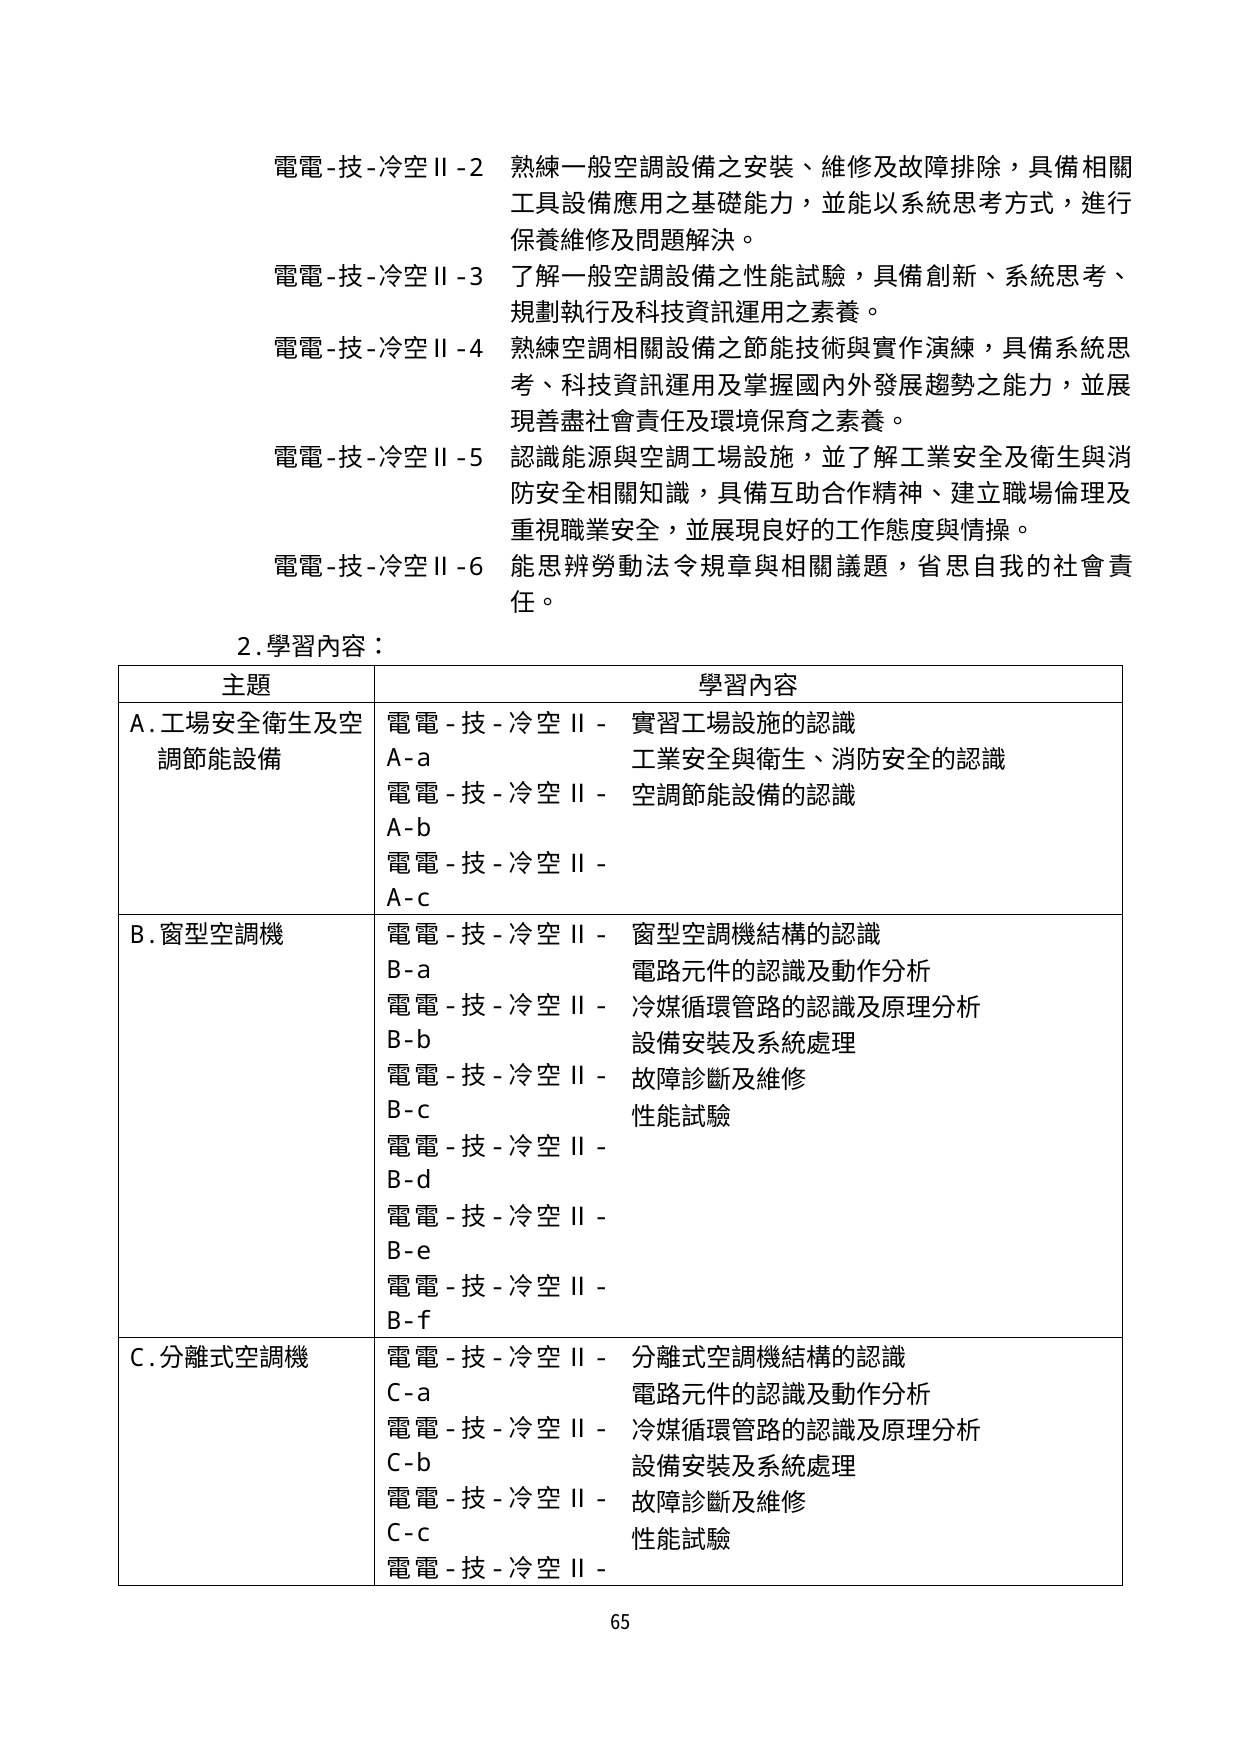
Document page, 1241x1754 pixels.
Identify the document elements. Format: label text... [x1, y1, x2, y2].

text 2.學習內容： [118, 619, 1122, 665]
table_cell 實習工場設施的認識 工業安全與衛生、消防安全的認識 空調節能設備的認識 [620, 703, 1122, 914]
table_cell 電電-技-冷空Ⅱ-2 [262, 148, 498, 256]
table_cell 分離式空調機結構的認識 電路元件的認識及動作分析 冷媒循環管路的認識及原理分析 設備安裝及系統處理 故障診斷及維修 性能試驗 [620, 1338, 1122, 1585]
table_cell 熟練空調相關設備之節能技術與實作演練，具備系統思考、科技資訊運用及掌握國內外發展趨勢之能力，並展現善盡社會責任及環境保育之素養。 [499, 329, 1144, 438]
table_header 學習內容 [375, 666, 1122, 702]
table_cell 電電-技-冷空Ⅱ-6 [262, 546, 498, 619]
table_cell 電電-技-冷空Ⅱ-A-a 電電-技-冷空Ⅱ-A-b 電電-技-冷空Ⅱ-A-c [375, 703, 620, 914]
table_cell 電電-技-冷空Ⅱ-4 [262, 329, 498, 438]
table_cell 電電-技-冷空Ⅱ-3 [262, 256, 498, 329]
table_cell A.工場安全衛生及空調節能設備 [119, 703, 374, 914]
table_cell 電電-技-冷空Ⅱ-B-a 電電-技-冷空Ⅱ-B-b 電電-技-冷空Ⅱ-B-c 電電-技-冷空Ⅱ-B-d 電電-技-冷空Ⅱ-B-e 電電-技-冷空Ⅱ-B-f [375, 915, 620, 1337]
table_cell 能思辨勞動法令規章與相關議題，省思自我的社會責任。 [499, 546, 1144, 619]
table_cell 熟練一般空調設備之安裝、維修及故障排除，具備相關工具設備應用之基礎能力，並能以系統思考方式，進行保養維修及問題解決。 [499, 148, 1144, 256]
table_header 主題 [119, 666, 374, 702]
table_cell 窗型空調機結構的認識 電路元件的認識及動作分析 冷媒循環管路的認識及原理分析 設備安裝及系統處理 故障診斷及維修 性能試驗 [620, 915, 1122, 1337]
table_cell 了解一般空調設備之性能試驗，具備創新、系統思考、規劃執行及科技資訊運用之素養。 [499, 256, 1144, 329]
table_cell 電電-技-冷空Ⅱ-5 [262, 438, 498, 546]
table_cell 電電-技-冷空Ⅱ-C-a 電電-技-冷空Ⅱ-C-b 電電-技-冷空Ⅱ-C-c 電電-技-冷空Ⅱ- [375, 1338, 620, 1585]
table_cell C.分離式空調機 [119, 1338, 374, 1585]
table_cell B.窗型空調機 [119, 915, 374, 1337]
table_cell 認識能源與空調工場設施，並了解工業安全及衛生與消防安全相關知識，具備互助合作精神、建立職場倫理及重視職業安全，並展現良好的工作態度與情操。 [499, 438, 1144, 546]
